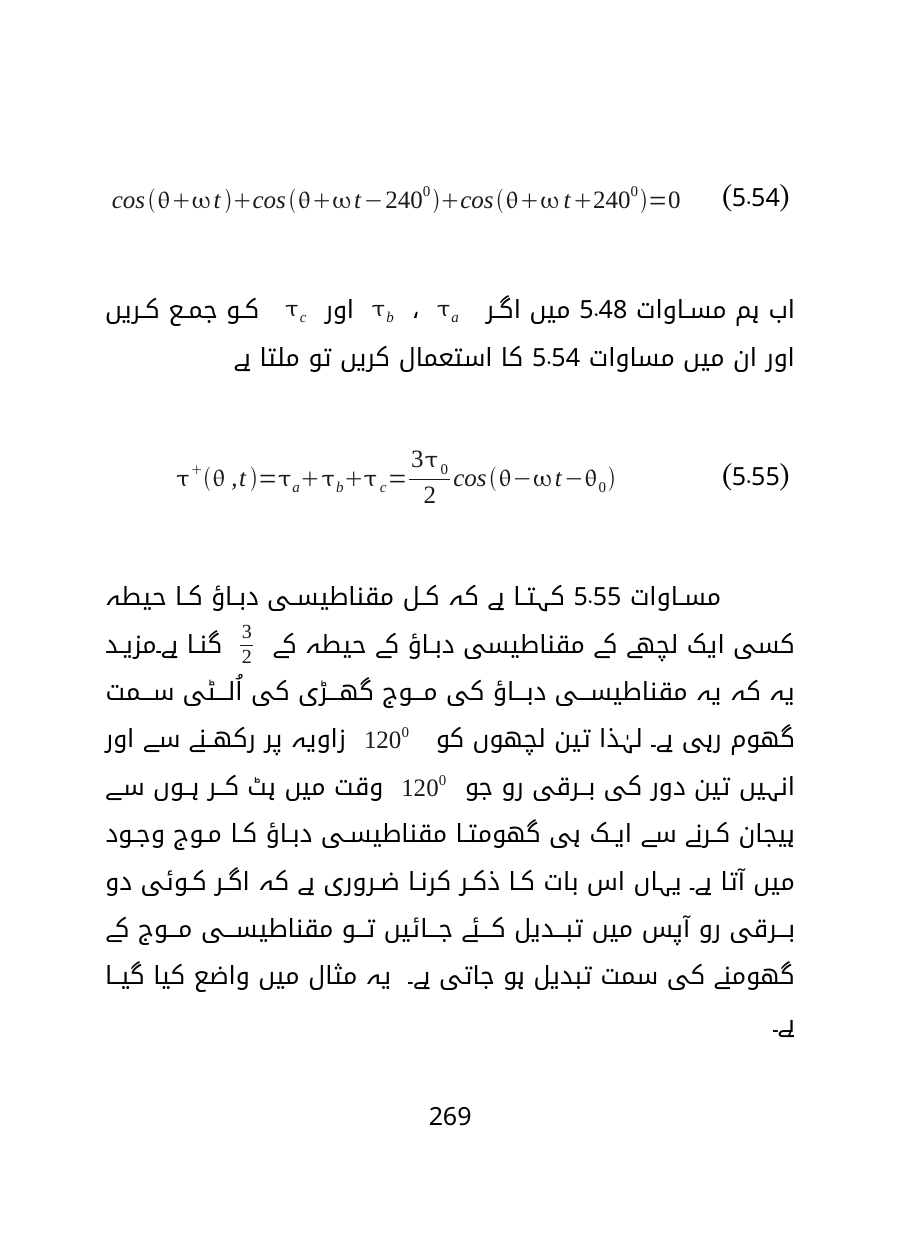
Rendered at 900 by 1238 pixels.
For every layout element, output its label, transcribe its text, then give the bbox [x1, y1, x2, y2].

text مساوات 5.55 کہتا ہے کہ کل مقناطیسی دباؤ کا حیطہ کسی ایک لچھے کے مقناطیسی دباؤ کے حیطہ کےگنا ہے۔مزید یہ کہ یہ مقناطیسی دباؤ کی موج گھڑی کی اُلٹی سمت گھوم رہی ہے۔ لہٰذا تین لچھوں کو زاویہ پر رکھنے سے اور انہیں تین دور کی برقی رو جووقت میں ہٹ کر ہوں سے ہیجان کرنے سے ایک ہی گھومتا مقناطیسی دباؤ کا موج وجود میں آتا ہے۔ یہاں اس بات کا ذکر کرنا ضروری ہے کہ اگر کوئی دو برقی رو آپس میں تبدیل کئے جائیں تو مقناطیسی موج کے گھومنے کی سمت تبدیل ہو جاتی ہے۔ یہ مثال میں واضع کیا گیا ہے۔ [105, 573, 795, 1047]
table_header (5.55) [678, 440, 795, 527]
table_header (5.54) [705, 169, 795, 240]
table_header [105, 169, 705, 240]
text اب ہم مساوات 5.48 میں اگر ،اور کو جمع کریں اور ان میں مساوات 5.54 کا استعمال کریں تو ملتا ہے [105, 286, 795, 381]
table_header [105, 440, 678, 527]
